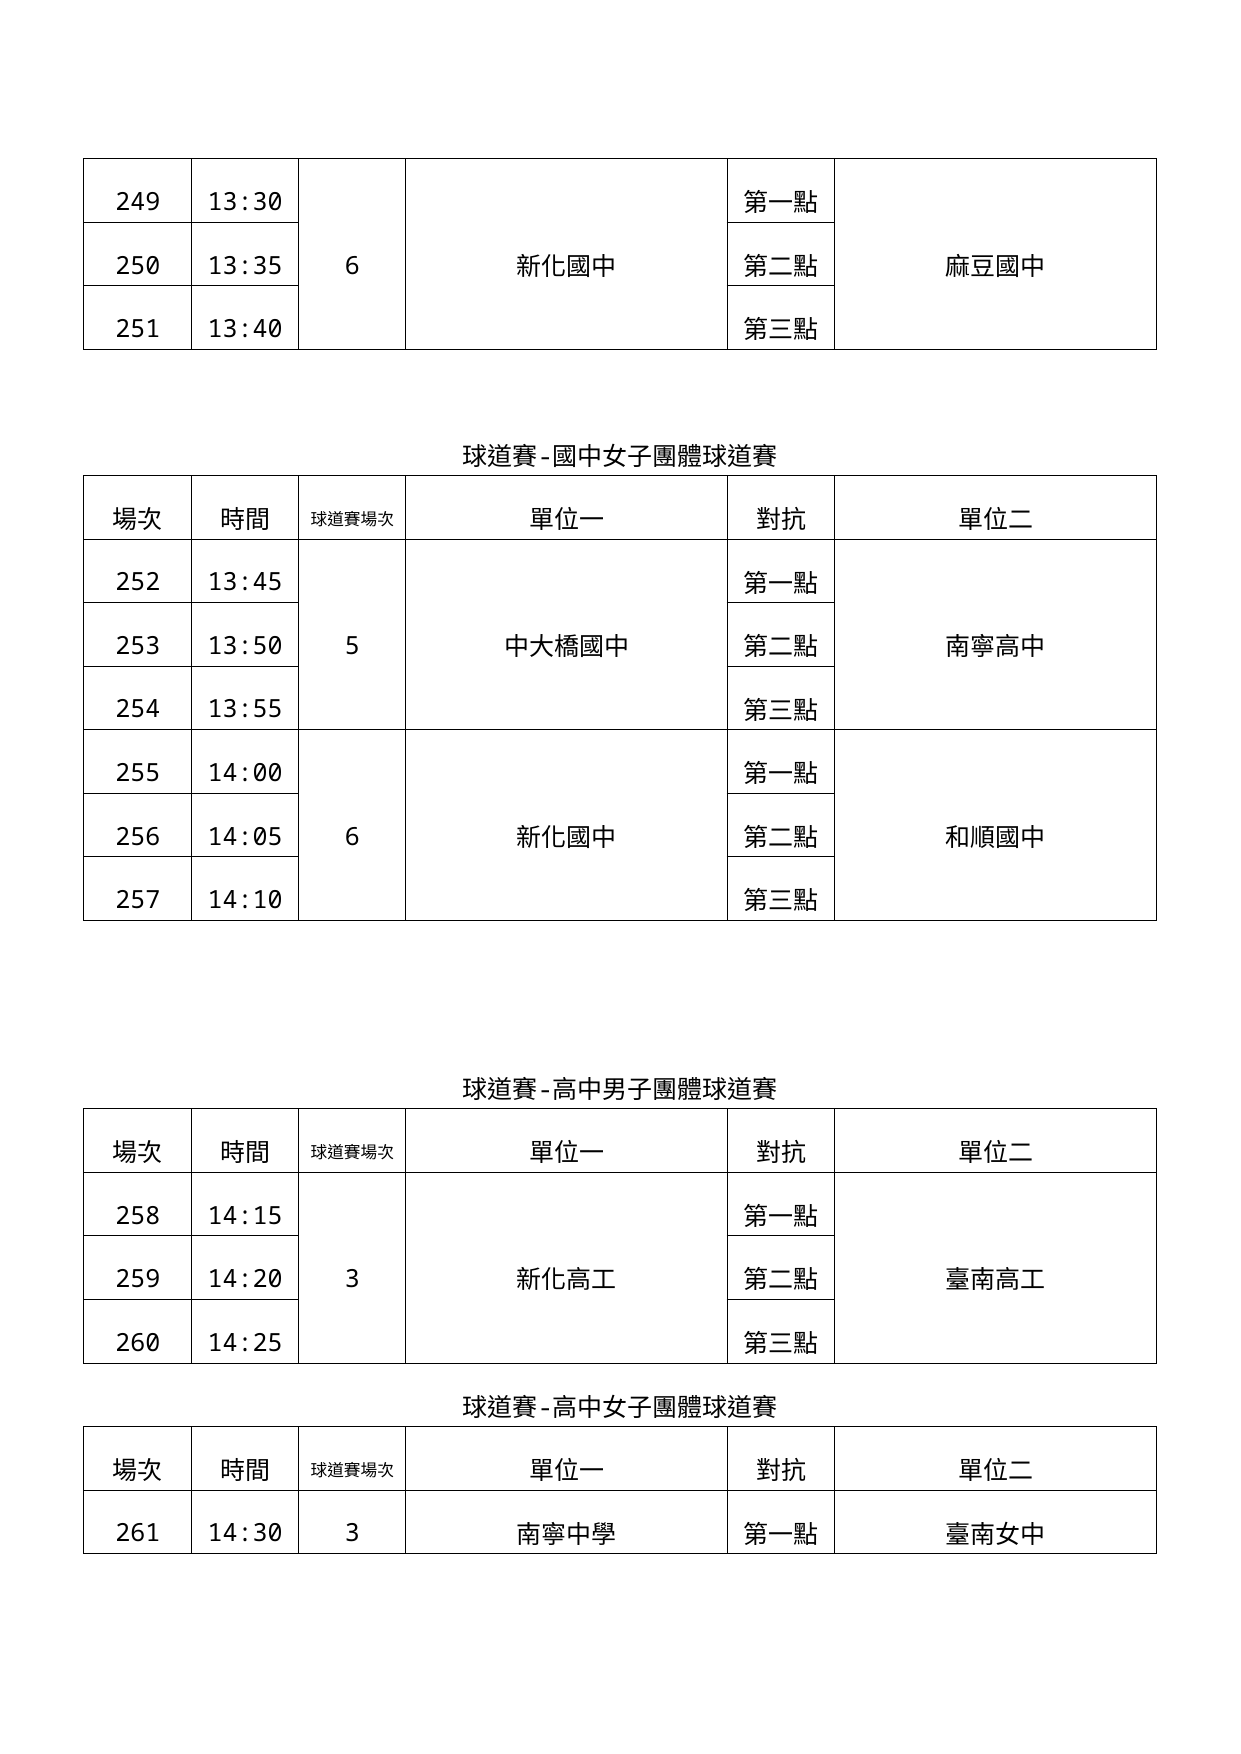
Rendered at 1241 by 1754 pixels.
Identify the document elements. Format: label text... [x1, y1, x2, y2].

table_cell 臺南高工 [835, 1173, 1156, 1362]
table_cell 14:30 [192, 1491, 298, 1553]
text 球道賽-高中男子團體球道賽 [118, 1046, 1122, 1108]
table_cell 250 [84, 223, 191, 285]
table_header 單位一 [406, 476, 727, 538]
table_cell 14:00 [192, 730, 298, 793]
table_header 對抗 [728, 1427, 834, 1489]
table_cell 251 [84, 286, 191, 349]
table_header 時間 [192, 476, 298, 538]
table_cell 第二點 [728, 1236, 834, 1299]
table_cell 259 [84, 1236, 191, 1299]
table_cell 14:20 [192, 1236, 298, 1299]
table_header 單位二 [835, 1427, 1156, 1489]
table_header 單位一 [406, 1427, 727, 1489]
table_cell 260 [84, 1300, 191, 1362]
table_cell 256 [84, 794, 191, 856]
table_cell 和順國中 [835, 730, 1156, 920]
table_cell 南寧高中 [835, 540, 1156, 729]
table_header 球道賽場次 [299, 1427, 405, 1489]
table_cell 南寧中學 [406, 1491, 727, 1553]
table_cell 新化國中 [406, 159, 727, 349]
table_cell 新化高工 [406, 1173, 727, 1362]
table_cell 3 [299, 1173, 405, 1362]
table_cell 14:05 [192, 794, 298, 856]
table_cell 第二點 [728, 603, 834, 666]
table_cell 258 [84, 1173, 191, 1235]
table_cell 第二點 [728, 794, 834, 856]
table_cell 第一點 [728, 730, 834, 793]
table_cell 第一點 [728, 1491, 834, 1553]
table_cell 中大橋國中 [406, 540, 727, 729]
table_header 單位二 [835, 1109, 1156, 1172]
table_cell 第三點 [728, 1300, 834, 1362]
table_cell 6 [299, 730, 405, 920]
table_cell 253 [84, 603, 191, 666]
table_cell 第三點 [728, 286, 834, 349]
table_cell 第三點 [728, 667, 834, 729]
table_cell 14:25 [192, 1300, 298, 1362]
table_cell 257 [84, 857, 191, 920]
table_cell 臺南女中 [835, 1491, 1156, 1553]
table_cell 13:50 [192, 603, 298, 666]
table_cell 第一點 [728, 540, 834, 602]
table_cell 第三點 [728, 857, 834, 920]
table_cell 新化國中 [406, 730, 727, 920]
table_cell 第一點 [728, 1173, 834, 1235]
table_cell 13:40 [192, 286, 298, 349]
table_cell 第一點 [728, 159, 834, 222]
text 球道賽-國中女子團體球道賽 [118, 412, 1122, 475]
table_cell 261 [84, 1491, 191, 1553]
table_cell 252 [84, 540, 191, 602]
table_cell 麻豆國中 [835, 159, 1156, 349]
table_header 場次 [84, 476, 191, 538]
table_header 場次 [84, 1109, 191, 1172]
table_cell 13:35 [192, 223, 298, 285]
table_header 單位一 [406, 1109, 727, 1172]
table_header 時間 [192, 1109, 298, 1172]
table_cell 255 [84, 730, 191, 793]
table_header 對抗 [728, 1109, 834, 1172]
text 球道賽-高中女子團體球道賽 [118, 1364, 1122, 1426]
table_header 場次 [84, 1427, 191, 1489]
table_header 球道賽場次 [299, 476, 405, 538]
table_cell 14:15 [192, 1173, 298, 1235]
table_cell 13:30 [192, 159, 298, 222]
table_cell 第二點 [728, 223, 834, 285]
table_cell 254 [84, 667, 191, 729]
table_header 單位二 [835, 476, 1156, 538]
table_cell 6 [299, 159, 405, 349]
table_header 球道賽場次 [299, 1109, 405, 1172]
table_cell 13:55 [192, 667, 298, 729]
table_cell 5 [299, 540, 405, 729]
table_cell 3 [299, 1491, 405, 1553]
table_header 對抗 [728, 476, 834, 538]
table_cell 14:10 [192, 857, 298, 920]
table_header 時間 [192, 1427, 298, 1489]
table_cell 249 [84, 159, 191, 222]
table_cell 13:45 [192, 540, 298, 602]
